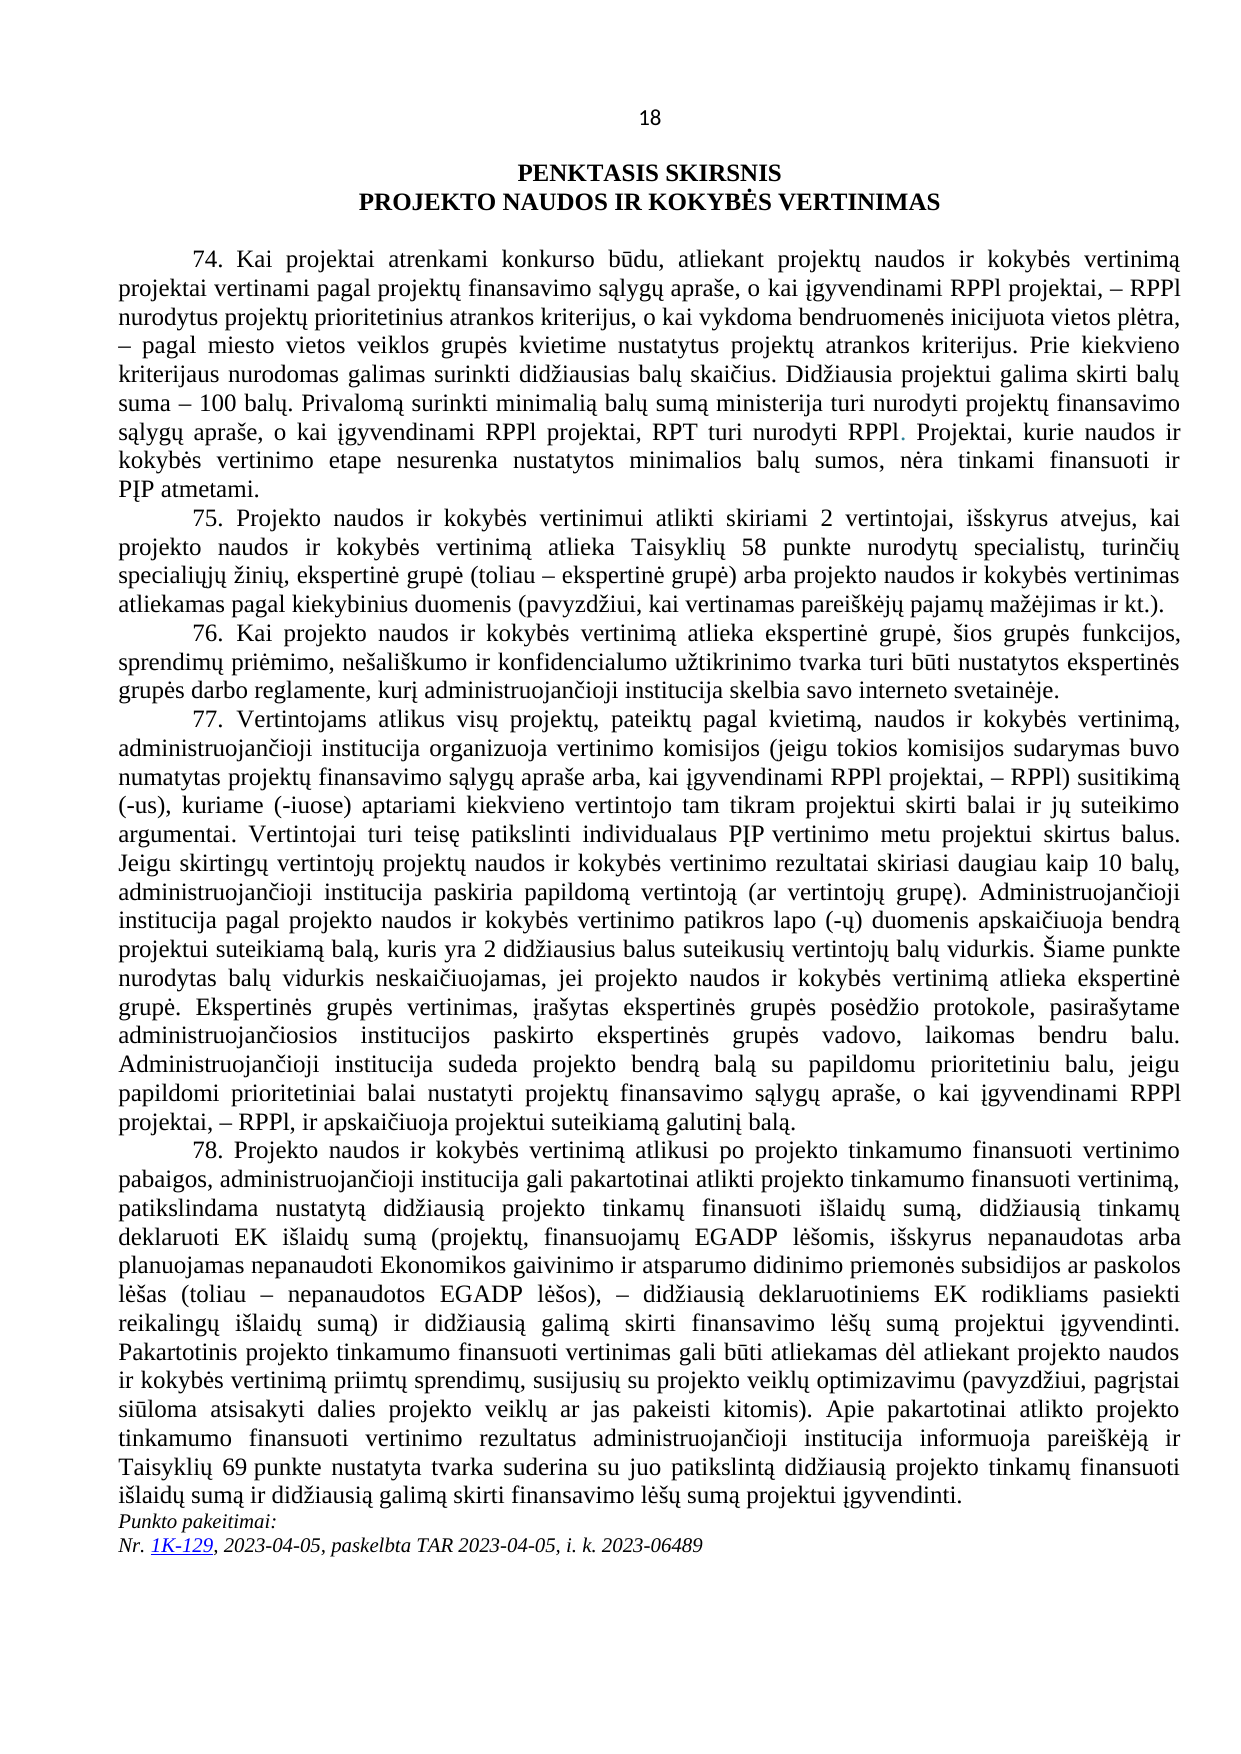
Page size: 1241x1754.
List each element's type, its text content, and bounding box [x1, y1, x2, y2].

text Nr. 1K-129, 2023-04-05, paskelbta TAR 2023-04-05, i. k. 2023-06489 [118, 1533, 1181, 1557]
text 77. Vertintojams atlikus visų projektų, pateiktų pagal kvietimą, naudos ir kokybės vertinimą, administruojančioji institucija organizuoja vertinimo komisijos (jeigu tokios komisijos sudarymas buvo numatytas projektų finansavimo sąlygų apraše arba, kai įgyvendinami RPPl projektai, – RPPl) susitikimą (-us), kuriame (-iuose) aptariami kiekvieno vertintojo tam tikram projektui skirti balai ir jų suteikimo argumentai. Vertintojai turi teisę patikslinti individualaus PĮP vertinimo metu projektui skirtus balus. Jeigu skirtingų vertintojų projektų naudos ir kokybės vertinimo rezultatai skiriasi daugiau kaip 10 balų, administruojančioji institucija paskiria papildomą vertintoją (ar vertintojų grupę). Administruojančioji institucija pagal projekto naudos ir kokybės vertinimo patikros lapo (-ų) duomenis apskaičiuoja bendrą projektui suteikiamą balą, kuris yra 2 didžiausius balus suteikusių vertintojų balų vidurkis. Šiame punkte nurodytas balų vidurkis neskaičiuojamas, jei projekto naudos ir kokybės vertinimą atlieka ekspertinė grupė. Ekspertinės grupės vertinimas, įrašytas ekspertinės grupės posėdžio protokole, pasirašytame administruojančiosios institucijos paskirto ekspertinės grupės vadovo, laikomas bendru balu. Administruojančioji institucija sudeda projekto bendrą balą su papildomu prioritetiniu balu, jeigu papildomi prioritetiniai balai nustatyti projektų finansavimo sąlygų apraše, o kai įgyvendinami RPPl projektai, – RPPl, ir apskaičiuoja projektui suteikiamą galutinį balą. [118, 704, 1181, 1135]
text 74. Kai projektai atrenkami konkurso būdu, atliekant projektų naudos ir kokybės vertinimą projektai vertinami pagal projektų finansavimo sąlygų apraše, o kai įgyvendinami RPPl projektai, – RPPl nurodytus projektų prioritetinius atrankos kriterijus, o kai vykdoma bendruomenės inicijuota vietos plėtra, – pagal miesto vietos veiklos grupės kvietime nustatytus projektų atrankos kriterijus. Prie kiekvieno kriterijaus nurodomas galimas surinkti didžiausias balų skaičius. Didžiausia projektui galima skirti balų suma – 100 balų. Privalomą surinkti minimalią balų sumą ministerija turi nurodyti projektų finansavimo sąlygų apraše, o kai įgyvendinami RPPl projektai, RPT turi nurodyti RPPl. Projektai, kurie naudos ir kokybės vertinimo etape nesurenka nustatytos minimalios balų sumos, nėra tinkami finansuoti ir PĮP atmetami. [118, 244, 1181, 503]
subtitle PROJEKTO NAUDOS IR KOKYBĖS VERTINIMAS [118, 187, 1181, 215]
text 76. Kai projekto naudos ir kokybės vertinimą atlieka ekspertinė grupė, šios grupės funkcijos, sprendimų priėmimo, nešališkumo ir konfidencialumo užtikrinimo tvarka turi būti nustatytos ekspertinės grupės darbo reglamente, kurį administruojančioji institucija skelbia savo interneto svetainėje. [118, 618, 1181, 704]
text 75. Projekto naudos ir kokybės vertinimui atlikti skiriami 2 vertintojai, išskyrus atvejus, kai projekto naudos ir kokybės vertinimą atlieka Taisyklių 58 punkte nurodytų specialistų, turinčių specialiųjų žinių, ekspertinė grupė (toliau – ekspertinė grupė) arba projekto naudos ir kokybės vertinimas atliekamas pagal kiekybinius duomenis (pavyzdžiui, kai vertinamas pareiškėjų pajamų mažėjimas ir kt.). [118, 503, 1181, 618]
text 78. Projekto naudos ir kokybės vertinimą atlikusi po projekto tinkamumo finansuoti vertinimo pabaigos, administruojančioji institucija gali pakartotinai atlikti projekto tinkamumo finansuoti vertinimą, patikslindama nustatytą didžiausią projekto tinkamų finansuoti išlaidų sumą, didžiausią tinkamų deklaruoti EK išlaidų sumą (projektų, finansuojamų EGADP lėšomis, išskyrus nepanaudotas arba planuojamas nepanaudoti Ekonomikos gaivinimo ir atsparumo didinimo priemonės subsidijos ar paskolos lėšas (toliau – nepanaudotos EGADP lėšos), – didžiausią deklaruotiniems EK rodikliams pasiekti reikalingų išlaidų sumą) ir didžiausią galimą skirti finansavimo lėšų sumą projektui įgyvendinti. Pakartotinis projekto tinkamumo finansuoti vertinimas gali būti atliekamas dėl atliekant projekto naudos ir kokybės vertinimą priimtų sprendimų, susijusių su projekto veiklų optimizavimu (pavyzdžiui, pagrįstai siūloma atsisakyti dalies projekto veiklų ar jas pakeisti kitomis). Apie pakartotinai atlikto projekto tinkamumo finansuoti vertinimo rezultatus administruojančioji institucija informuoja pareiškėją ir Taisyklių 69 punkte nustatyta tvarka suderina su juo patikslintą didžiausią projekto tinkamų finansuoti išlaidų sumą ir didžiausią galimą skirti finansavimo lėšų sumą projektui įgyvendinti. [118, 1135, 1181, 1509]
text Punkto pakeitimai: [118, 1509, 1181, 1533]
subtitle PENKTASIS SKIRSNIS [118, 158, 1181, 187]
